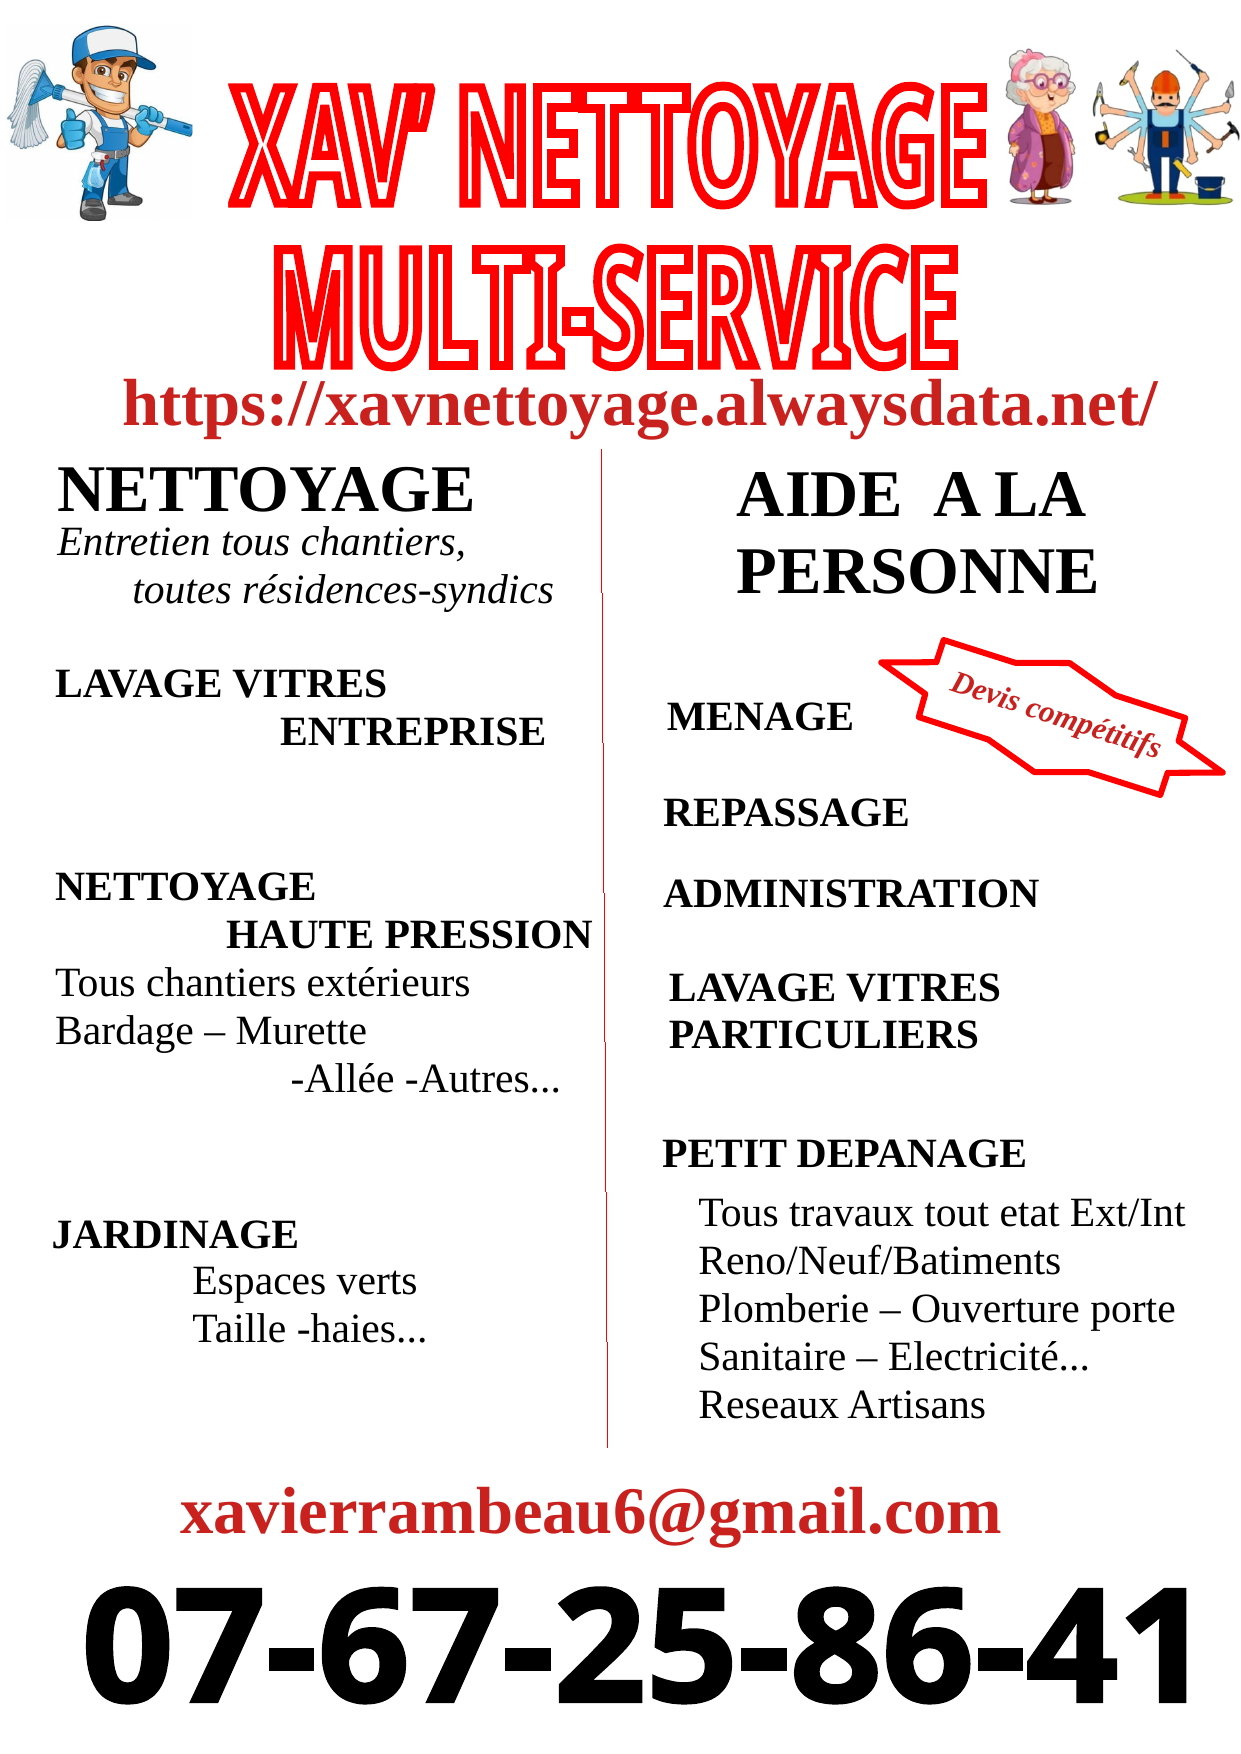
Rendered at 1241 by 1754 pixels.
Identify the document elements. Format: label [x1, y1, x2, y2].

picture [5, 22, 192, 221]
picture [997, 43, 1241, 217]
